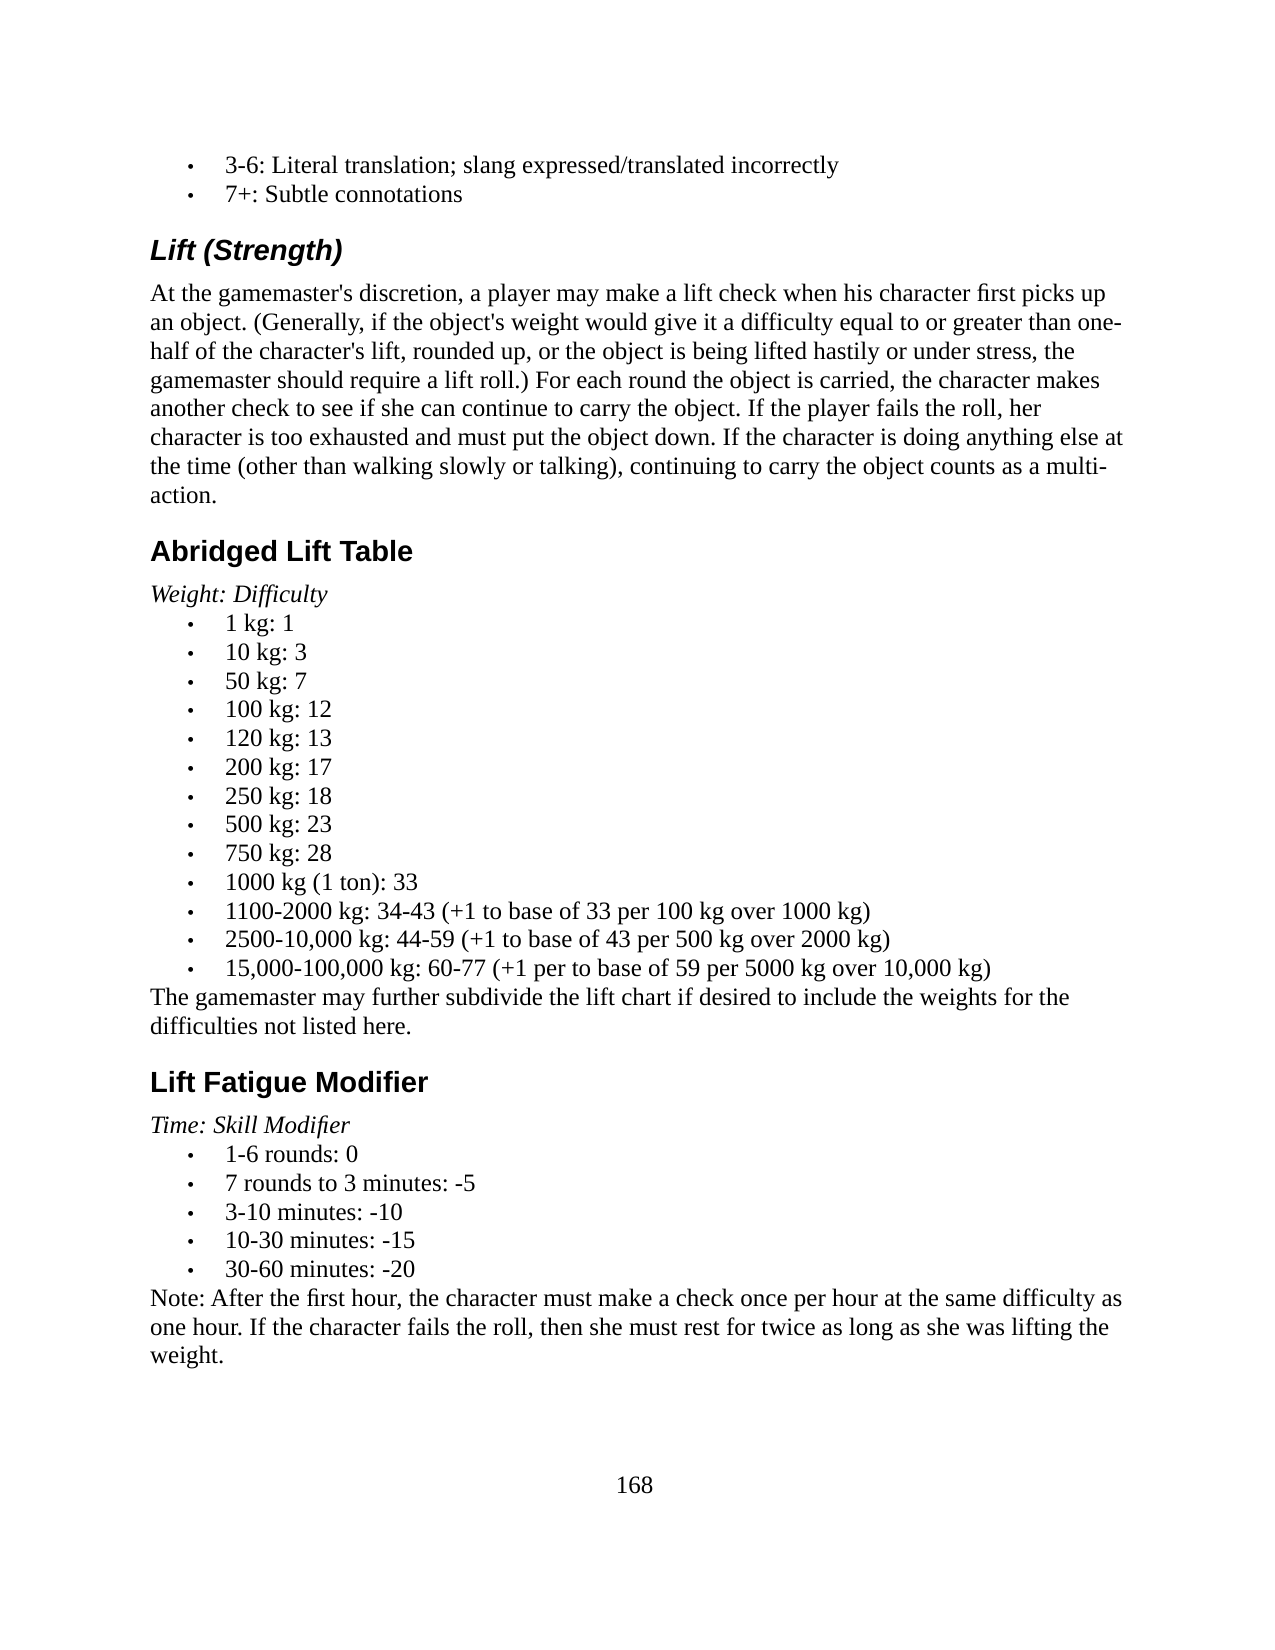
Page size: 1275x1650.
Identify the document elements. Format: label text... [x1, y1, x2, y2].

text Time: Skill Modiﬁer [150, 1111, 1125, 1139]
list 15,000-100,000 kg: 60-77 (+1 per to base of 59 per 5000 kg over 10,000 kg) [187, 953, 1125, 982]
list 120 kg: 13 [187, 723, 1125, 752]
text Note: After the ﬁrst hour, the character must make a check once per hour at the same difficulty as one hour. If the character fails the roll, then she must rest for twice as long as she was lifting the weight. [150, 1283, 1125, 1369]
subtitle Lift Fatigue Modiﬁer [150, 1064, 1125, 1098]
list 100 kg: 12 [187, 694, 1125, 723]
subtitle Abridged Lift Table [150, 533, 1125, 567]
list 1 kg: 1 [187, 608, 1125, 637]
list 250 kg: 18 [187, 781, 1125, 809]
text At the gamemaster's discretion, a player may make a lift check when his character ﬁrst picks up an object. (Generally, if the object's weight would give it a difficulty equal to or greater than one-half of the character's lift, rounded up, or the object is being lifted hastily or under stress, the gamemaster should require a lift roll.) For each round the object is carried, the character makes another check to see if she can continue to carry the object. If the player fails the roll, her character is too exhausted and must put the object down. If the character is doing anything else at the time (other than walking slowly or talking), continuing to carry the object counts as a multi- action. [150, 278, 1125, 508]
list 3-6: Literal translation; slang expressed/translated incorrectly [187, 150, 1125, 179]
list 50 kg: 7 [187, 666, 1125, 694]
list 10-30 minutes: -15 [187, 1226, 1125, 1254]
list 200 kg: 17 [187, 752, 1125, 781]
list 1000 kg (1 ton): 33 [187, 867, 1125, 896]
list 3-10 minutes: -10 [187, 1197, 1125, 1226]
list 1100-2000 kg: 34-43 (+1 to base of 33 per 100 kg over 1000 kg) [187, 896, 1125, 924]
text Weight: Difficulty [150, 579, 1125, 608]
list 500 kg: 23 [187, 809, 1125, 838]
list 750 kg: 28 [187, 838, 1125, 867]
list 7 rounds to 3 minutes: -5 [187, 1168, 1125, 1197]
list 30-60 minutes: -20 [187, 1254, 1125, 1283]
subtitle Lift (Strength) [150, 232, 1125, 266]
text The gamemaster may further subdivide the lift chart if desired to include the weights for the difficulties not listed here. [150, 982, 1125, 1039]
list 7+: Subtle connotations [187, 179, 1125, 207]
list 1-6 rounds: 0 [187, 1139, 1125, 1168]
list 10 kg: 3 [187, 637, 1125, 666]
list 2500-10,000 kg: 44-59 (+1 to base of 43 per 500 kg over 2000 kg) [187, 924, 1125, 953]
